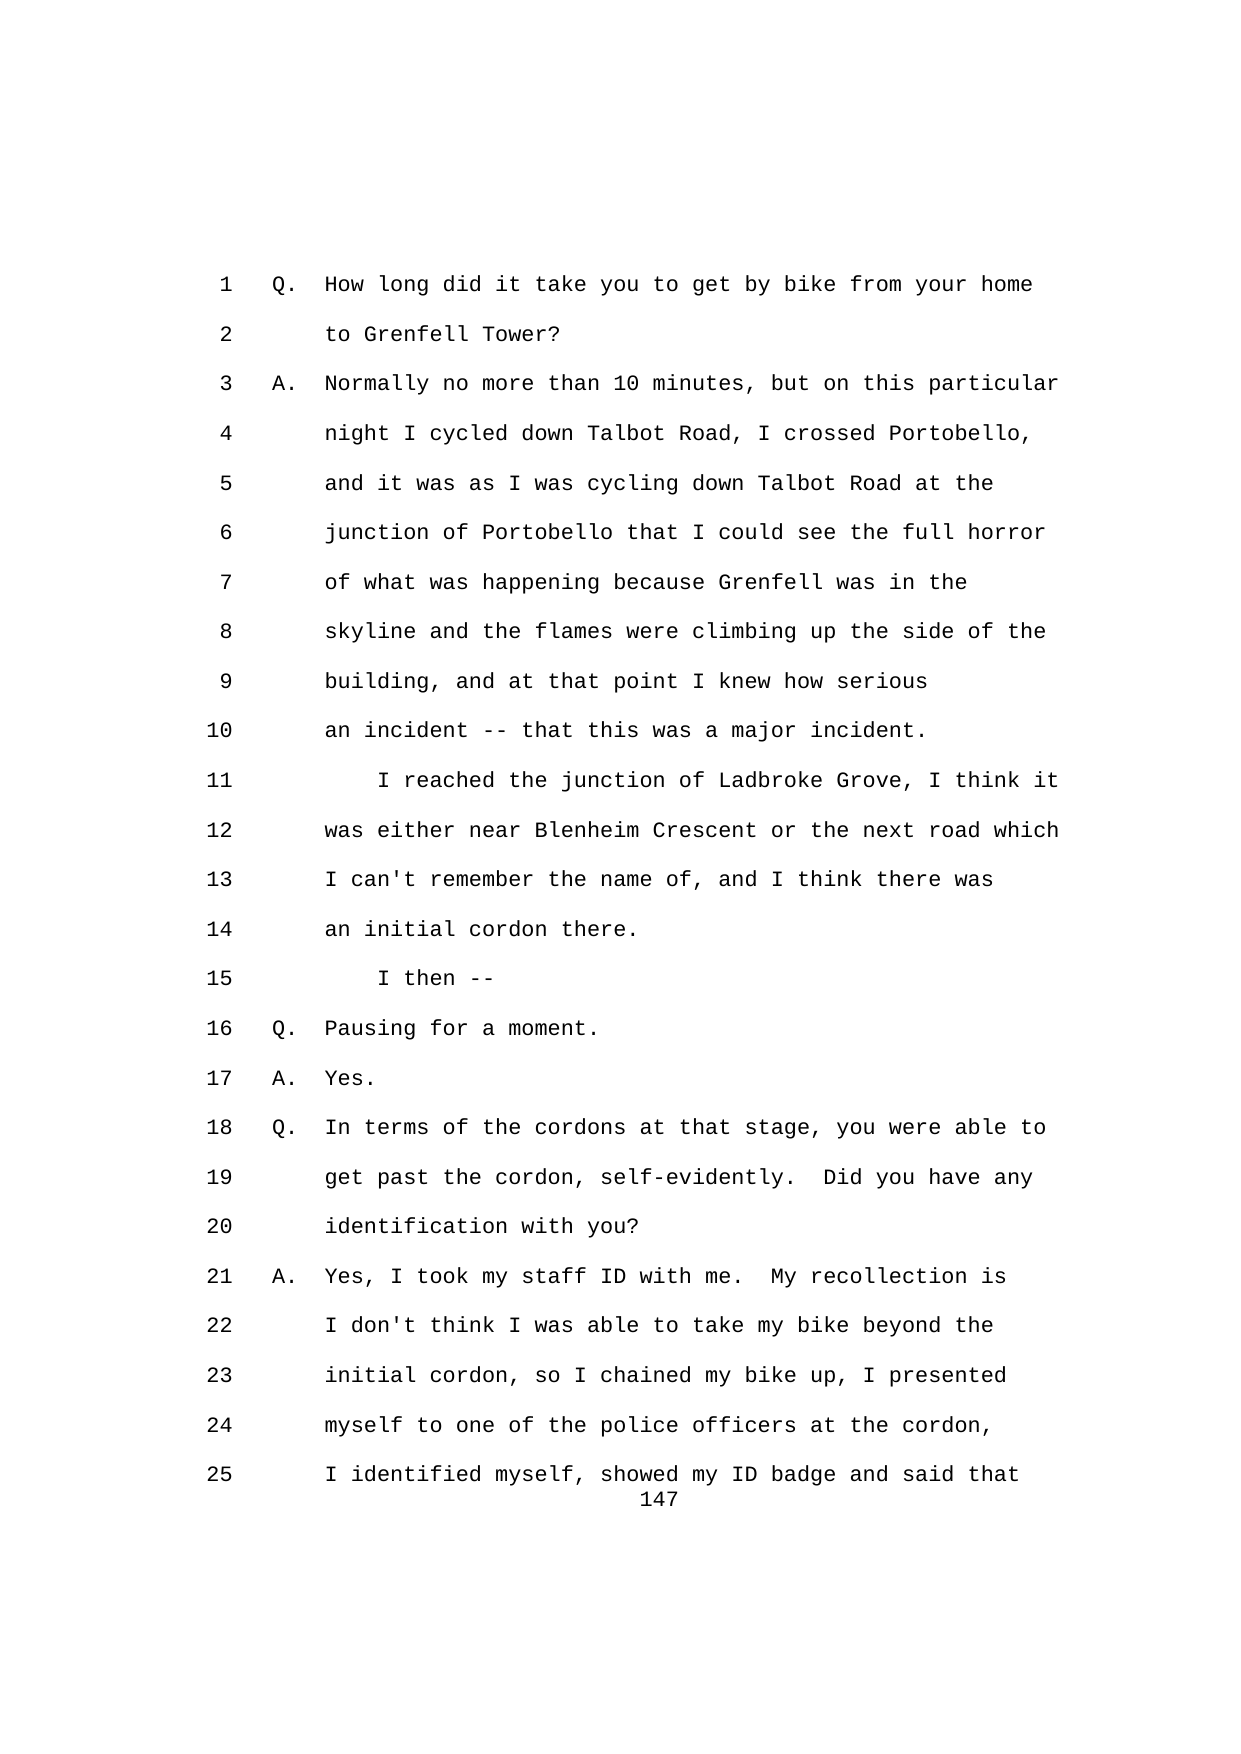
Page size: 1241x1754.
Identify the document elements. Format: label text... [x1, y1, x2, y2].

text 18 Q. In terms of the cordons at that stage, you were able to [75, 1116, 1165, 1141]
text 13 I can't remember the name of, and I think there was [75, 868, 1165, 893]
text 1 Q. How long did it take you to get by bike from your home [75, 273, 1165, 298]
text 16 Q. Pausing for a moment. [75, 1017, 1165, 1042]
text 20 identification with you? [75, 1215, 1165, 1240]
text 15 I then -- [75, 967, 1165, 992]
text 22 I don't think I was able to take my bike beyond the [75, 1314, 1165, 1339]
text 9 building, and at that point I knew how serious [75, 670, 1165, 695]
text 19 get past the cordon, self-evidently. Did you have any [75, 1166, 1165, 1191]
text 11 I reached the junction of Ladbroke Grove, I think it [75, 769, 1165, 794]
text 24 myself to one of the police officers at the cordon, [75, 1414, 1165, 1438]
text 25 I identified myself, showed my ID badge and said that [75, 1463, 1165, 1488]
text 3 A. Normally no more than 10 minutes, but on this particular [75, 372, 1165, 397]
text 17 A. Yes. [75, 1067, 1165, 1091]
text 8 skyline and the flames were climbing up the side of the [75, 620, 1165, 645]
text 14 an initial cordon there. [75, 918, 1165, 943]
text 23 initial cordon, so I chained my bike up, I presented [75, 1364, 1165, 1389]
text 12 was either near Blenheim Crescent or the next road which [75, 819, 1165, 843]
text 2 to Grenfell Tower? [75, 323, 1165, 348]
text 21 A. Yes, I took my staff ID with me. My recollection is [75, 1265, 1165, 1290]
text 5 and it was as I was cycling down Talbot Road at the [75, 472, 1165, 496]
text 7 of what was happening because Grenfell was in the [75, 571, 1165, 596]
text 4 night I cycled down Talbot Road, I crossed Portobello, [75, 422, 1165, 447]
text 6 junction of Portobello that I could see the full horror [75, 521, 1165, 546]
text 10 an incident -- that this was a major incident. [75, 719, 1165, 744]
text 147 [75, 1488, 1165, 1513]
